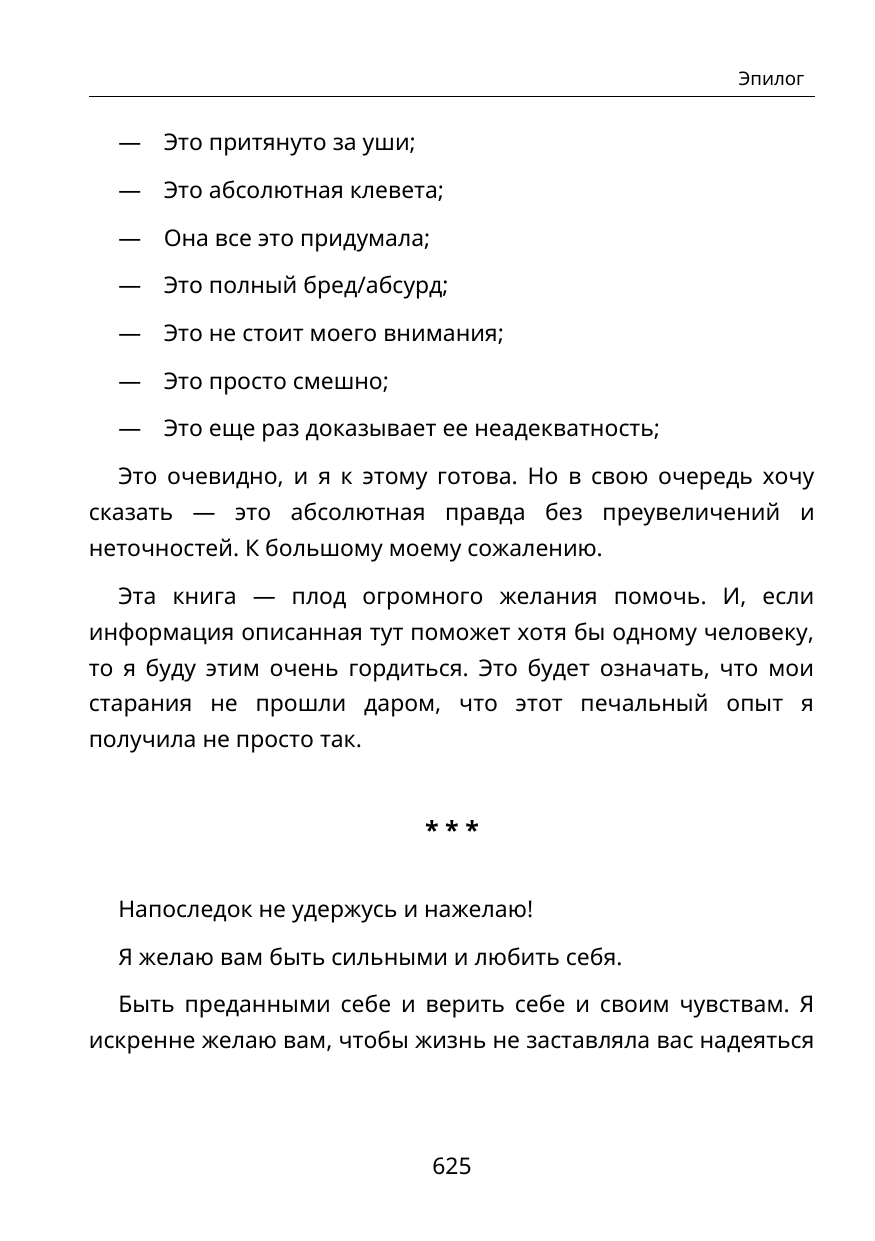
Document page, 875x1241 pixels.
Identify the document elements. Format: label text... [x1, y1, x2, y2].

text Напоследок не удержусь и нажелаю! [88, 893, 815, 924]
list Это не стоит моего внимания; [88, 317, 815, 348]
list Это просто смешно; [88, 364, 815, 396]
list Это полный бред/абсурд; [88, 269, 815, 300]
text Это очевидно, и я к этому готова. Но в свою очередь хочу сказать — это абсолютная правда без преувеличений и неточностей. К большому моему сожалению. [88, 460, 815, 563]
list Это абсолютная клевета; [88, 174, 815, 205]
list Это еще раз доказывает ее неадекватность; [88, 412, 815, 443]
list Она все это придумала; [88, 221, 815, 253]
subtitle * * * [88, 812, 815, 846]
list Это притянуто за уши; [88, 126, 815, 157]
text Эта книга — плод огромного желания помочь. И, если информация описанная тут поможет хотя бы одному человеку, то я буду этим очень гордиться. Это будет означать, что мои старания не прошли даром, что этот печальный опыт я получила не просто так. [88, 579, 815, 754]
text Я желаю вам быть сильными и любить себя. [88, 941, 815, 972]
text Быть преданными себе и верить себе и своим чувствам. Я искренне желаю вам, чтобы жизнь не заставляла вас надеяться [88, 988, 815, 1056]
